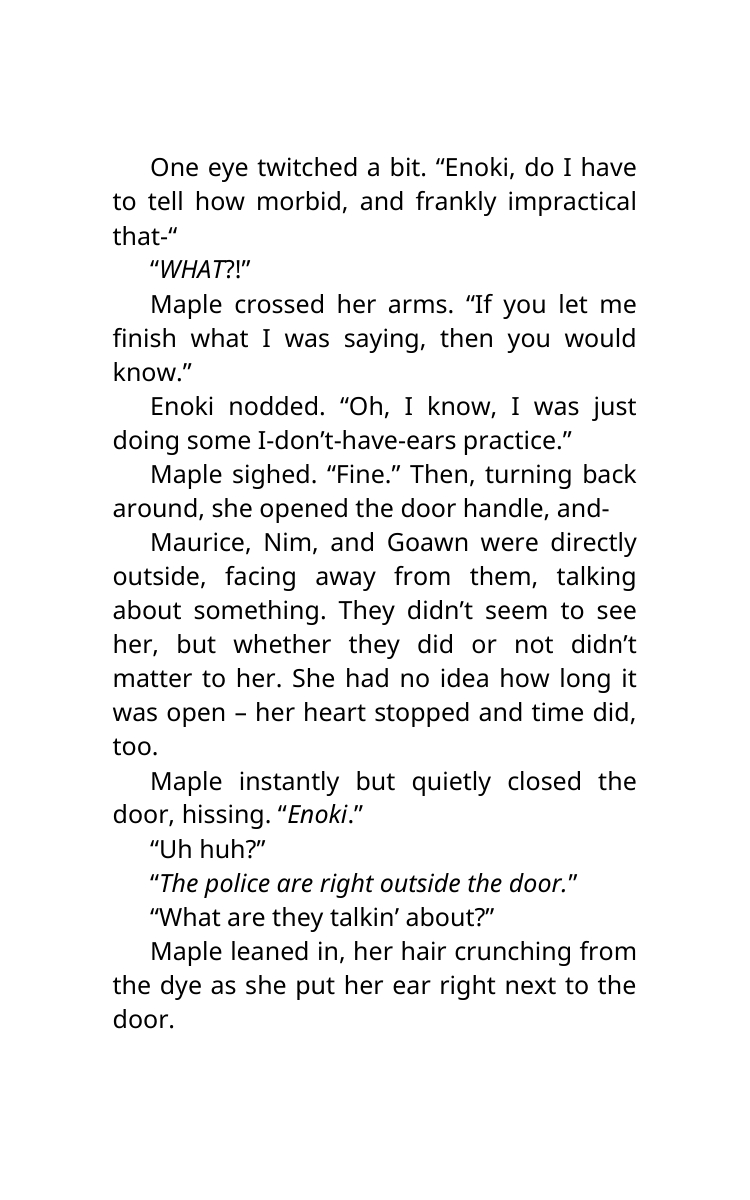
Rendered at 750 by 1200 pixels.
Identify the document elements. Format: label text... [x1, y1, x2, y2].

text Enoki nodded. “Oh, I know, I was just doing some I-don’t-have-ears practice.” [112, 388, 637, 457]
text Maple instantly but quietly closed the door, hissing. “Enoki.” [112, 763, 637, 831]
text Maple crossed her arms. “If you let me finish what I was saying, then you would know.” [112, 286, 637, 388]
text Maple leaned in, her hair crunching from the dye as she put her ear right next to the door. [112, 933, 637, 1036]
text “The police are right outside the door.” [112, 865, 637, 899]
text “WHAT?!” [112, 252, 637, 286]
text One eye twitched a bit. “Enoki, do I have to tell how morbid, and frankly impractical that-“ [112, 150, 637, 252]
text Maple sighed. “Fine.” Then, turning back around, she opened the door handle, and- [112, 457, 637, 525]
text Maurice, Nim, and Goawn were directly outside, facing away from them, talking about something. They didn’t seem to see her, but whether they did or not didn’t matter to her. She had no idea how long it was open – her heart stopped and time did, too. [112, 525, 637, 763]
text “Uh huh?” [112, 831, 637, 865]
text “What are they talkin’ about?” [112, 899, 637, 933]
